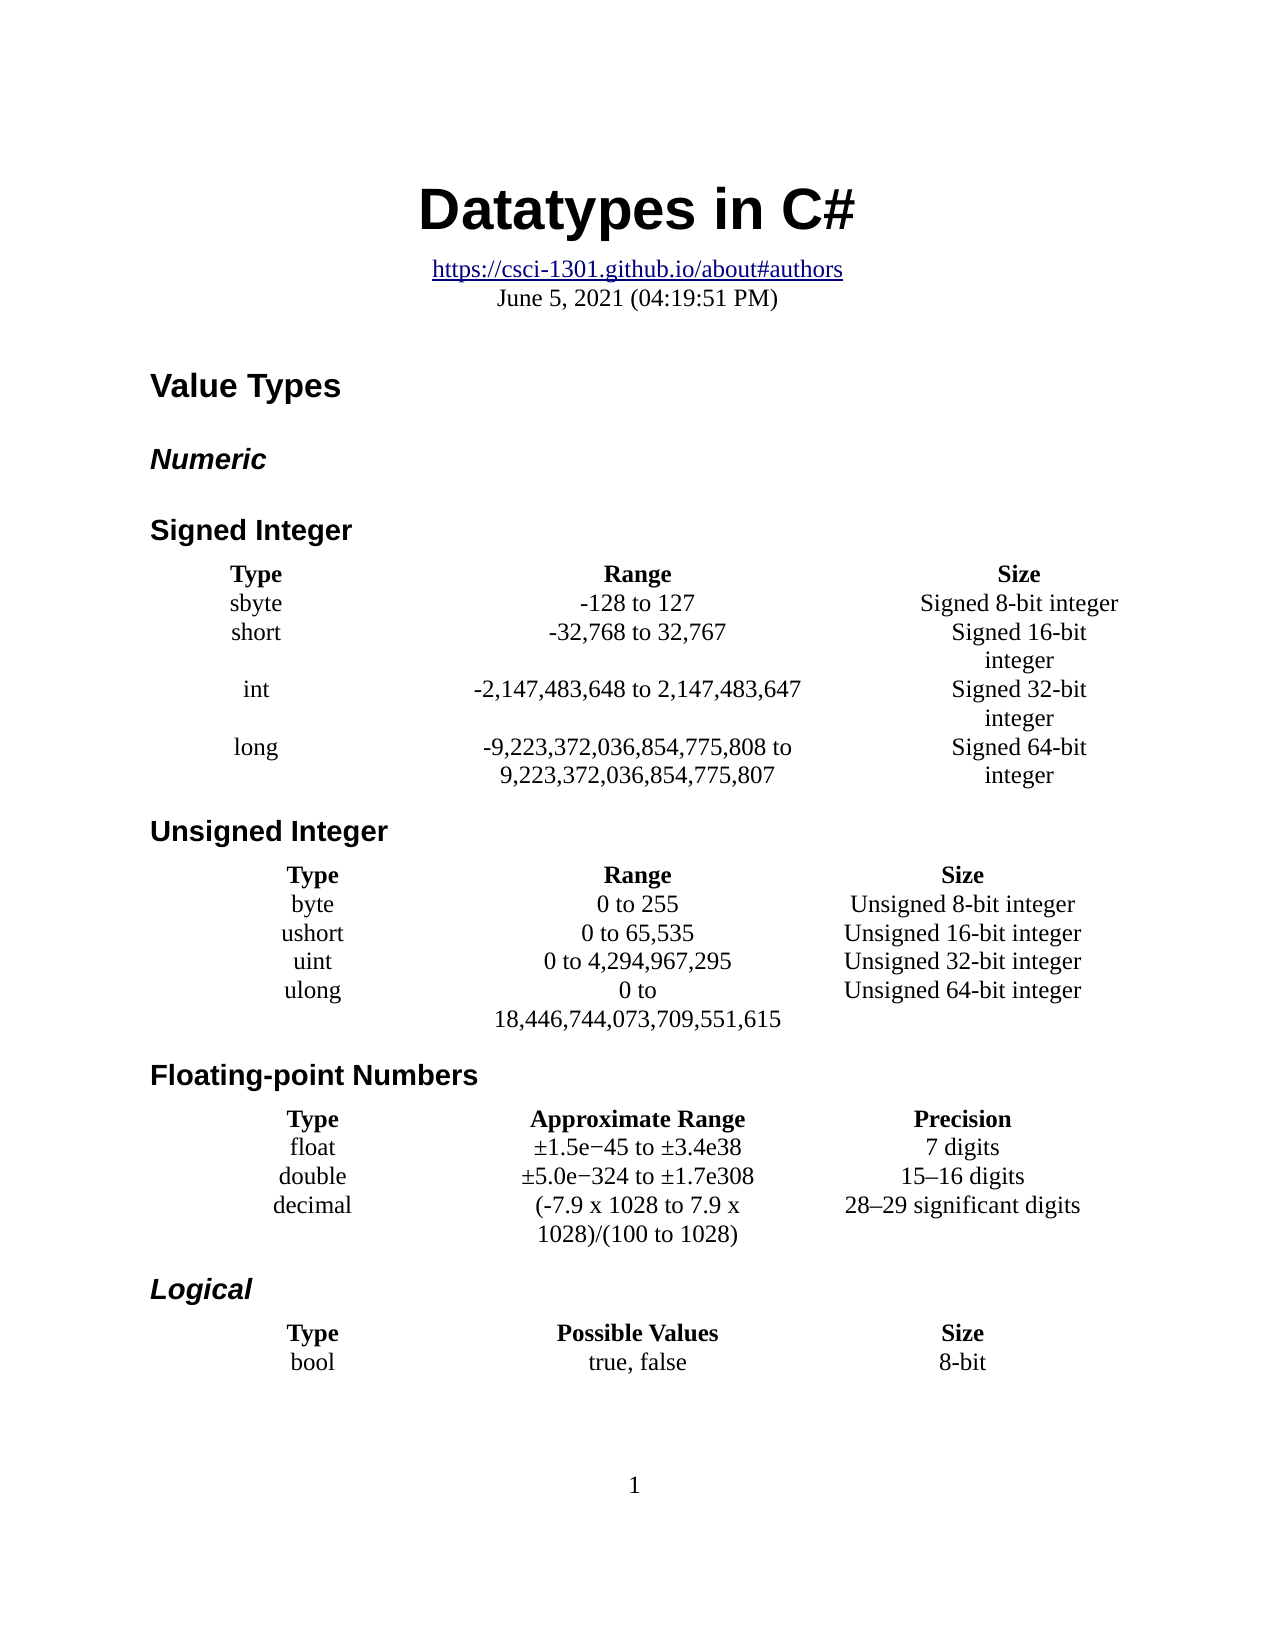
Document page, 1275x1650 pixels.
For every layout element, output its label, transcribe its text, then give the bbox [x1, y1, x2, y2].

subtitle Floating-point Numbers [150, 1058, 1125, 1091]
table_cell Signed 16-bit integer [913, 617, 1125, 674]
table_cell ±1.5e−45 to ±3.4e38 [475, 1133, 800, 1161]
table_cell (-7.9 x 1028 to 7.9 x 1028)/(100 to 1028) [475, 1190, 800, 1247]
table_cell Signed 32-bit integer [913, 674, 1125, 732]
table_cell ulong [150, 975, 475, 1033]
table_cell int [150, 674, 362, 732]
table_cell 0 to 65,535 [475, 918, 800, 946]
subtitle Value Types [150, 366, 1125, 404]
table_cell bool [150, 1347, 475, 1376]
table_header Size [800, 860, 1125, 889]
table_cell short [150, 617, 362, 674]
table_header Range [362, 559, 913, 588]
table_cell 0 to 255 [475, 889, 800, 918]
table_cell 0 to 4,294,967,295 [475, 946, 800, 975]
table_header Range [475, 860, 800, 889]
table_header Precision [800, 1104, 1125, 1132]
subtitle Signed Integer [150, 513, 1125, 547]
table_cell Unsigned 16-bit integer [800, 918, 1125, 946]
table_header Approximate Range [475, 1104, 800, 1132]
table_cell Unsigned 32-bit integer [800, 946, 1125, 975]
table_header Size [913, 559, 1125, 588]
table_header Size [800, 1319, 1125, 1347]
subtitle Numeric [150, 442, 1125, 476]
table_cell -2,147,483,648 to 2,147,483,647 [362, 674, 913, 732]
table_header Type [150, 559, 362, 588]
table_cell decimal [150, 1190, 475, 1247]
text https://csci-1301.github.io/about#authors [150, 254, 1125, 283]
title Datatypes in C# [150, 175, 1125, 242]
subtitle Logical [150, 1272, 1125, 1306]
table_cell Signed 8-bit integer [913, 588, 1125, 617]
table_cell ushort [150, 918, 475, 946]
subtitle Unsigned Integer [150, 814, 1125, 848]
table_cell 15–16 digits [800, 1161, 1125, 1190]
table_header Type [150, 1319, 475, 1347]
table_header Type [150, 1104, 475, 1132]
table_cell -32,768 to 32,767 [362, 617, 913, 674]
table_cell float [150, 1133, 475, 1161]
table_cell Unsigned 64-bit integer [800, 975, 1125, 1033]
table_cell Unsigned 8-bit integer [800, 889, 1125, 918]
table_header Type [150, 860, 475, 889]
table_cell uint [150, 946, 475, 975]
table_cell long [150, 732, 362, 789]
table_cell double [150, 1161, 475, 1190]
table_cell 0 to 18,446,744,073,709,551,615 [475, 975, 800, 1033]
table_cell 7 digits [800, 1133, 1125, 1161]
table_cell sbyte [150, 588, 362, 617]
text June 5, 2021 (04:19:51 PM) [150, 283, 1125, 312]
table_cell 28–29 significant digits [800, 1190, 1125, 1247]
table_cell ±5.0e−324 to ±1.7e308 [475, 1161, 800, 1190]
table_cell true, false [475, 1347, 800, 1376]
table_header Possible Values [475, 1319, 800, 1347]
table_cell Signed 64-bit integer [913, 732, 1125, 789]
table_cell 8-bit [800, 1347, 1125, 1376]
table_cell -9,223,372,036,854,775,808 to 9,223,372,036,854,775,807 [362, 732, 913, 789]
table_cell byte [150, 889, 475, 918]
table_cell -128 to 127 [362, 588, 913, 617]
